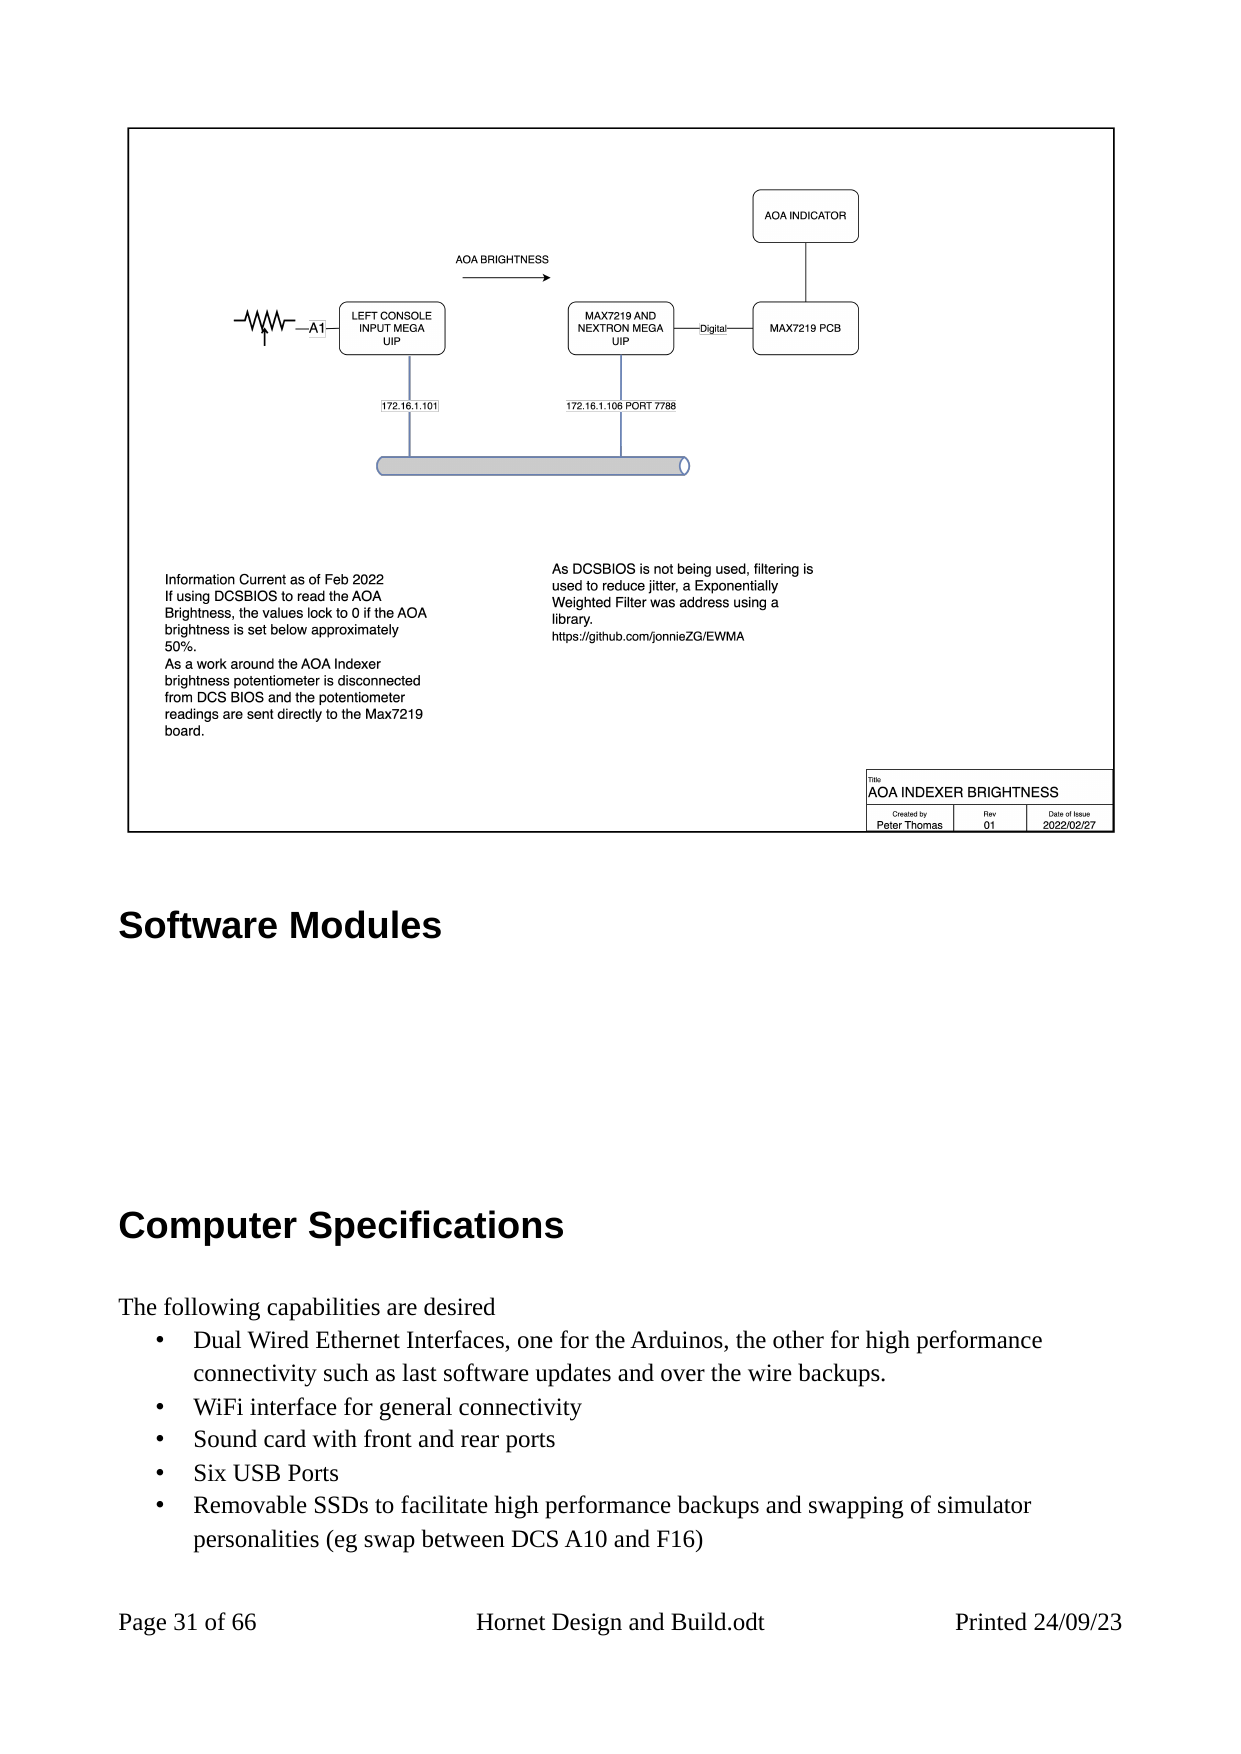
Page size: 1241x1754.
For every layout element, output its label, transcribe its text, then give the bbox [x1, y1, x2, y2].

list Dual Wired Ethernet Interfaces, one for the Arduinos, the other for high performance connectivity such as last software updates and over the wire backups. [156, 1326, 1122, 1387]
list Six USB Ports [156, 1458, 1122, 1486]
list WiFi interface for general connectivity [156, 1392, 1122, 1420]
subtitle Computer Specifications [118, 1203, 1122, 1247]
list Removable SSDs to facilitate high performance backups and swapping of simulator personalities (eg swap between DCS A10 and F16) [156, 1491, 1122, 1552]
text The following capabilities are desired [118, 1292, 1122, 1321]
picture [118, 118, 1123, 841]
subtitle Software Modules [118, 903, 1122, 947]
list Sound card with front and rear ports [156, 1424, 1122, 1453]
